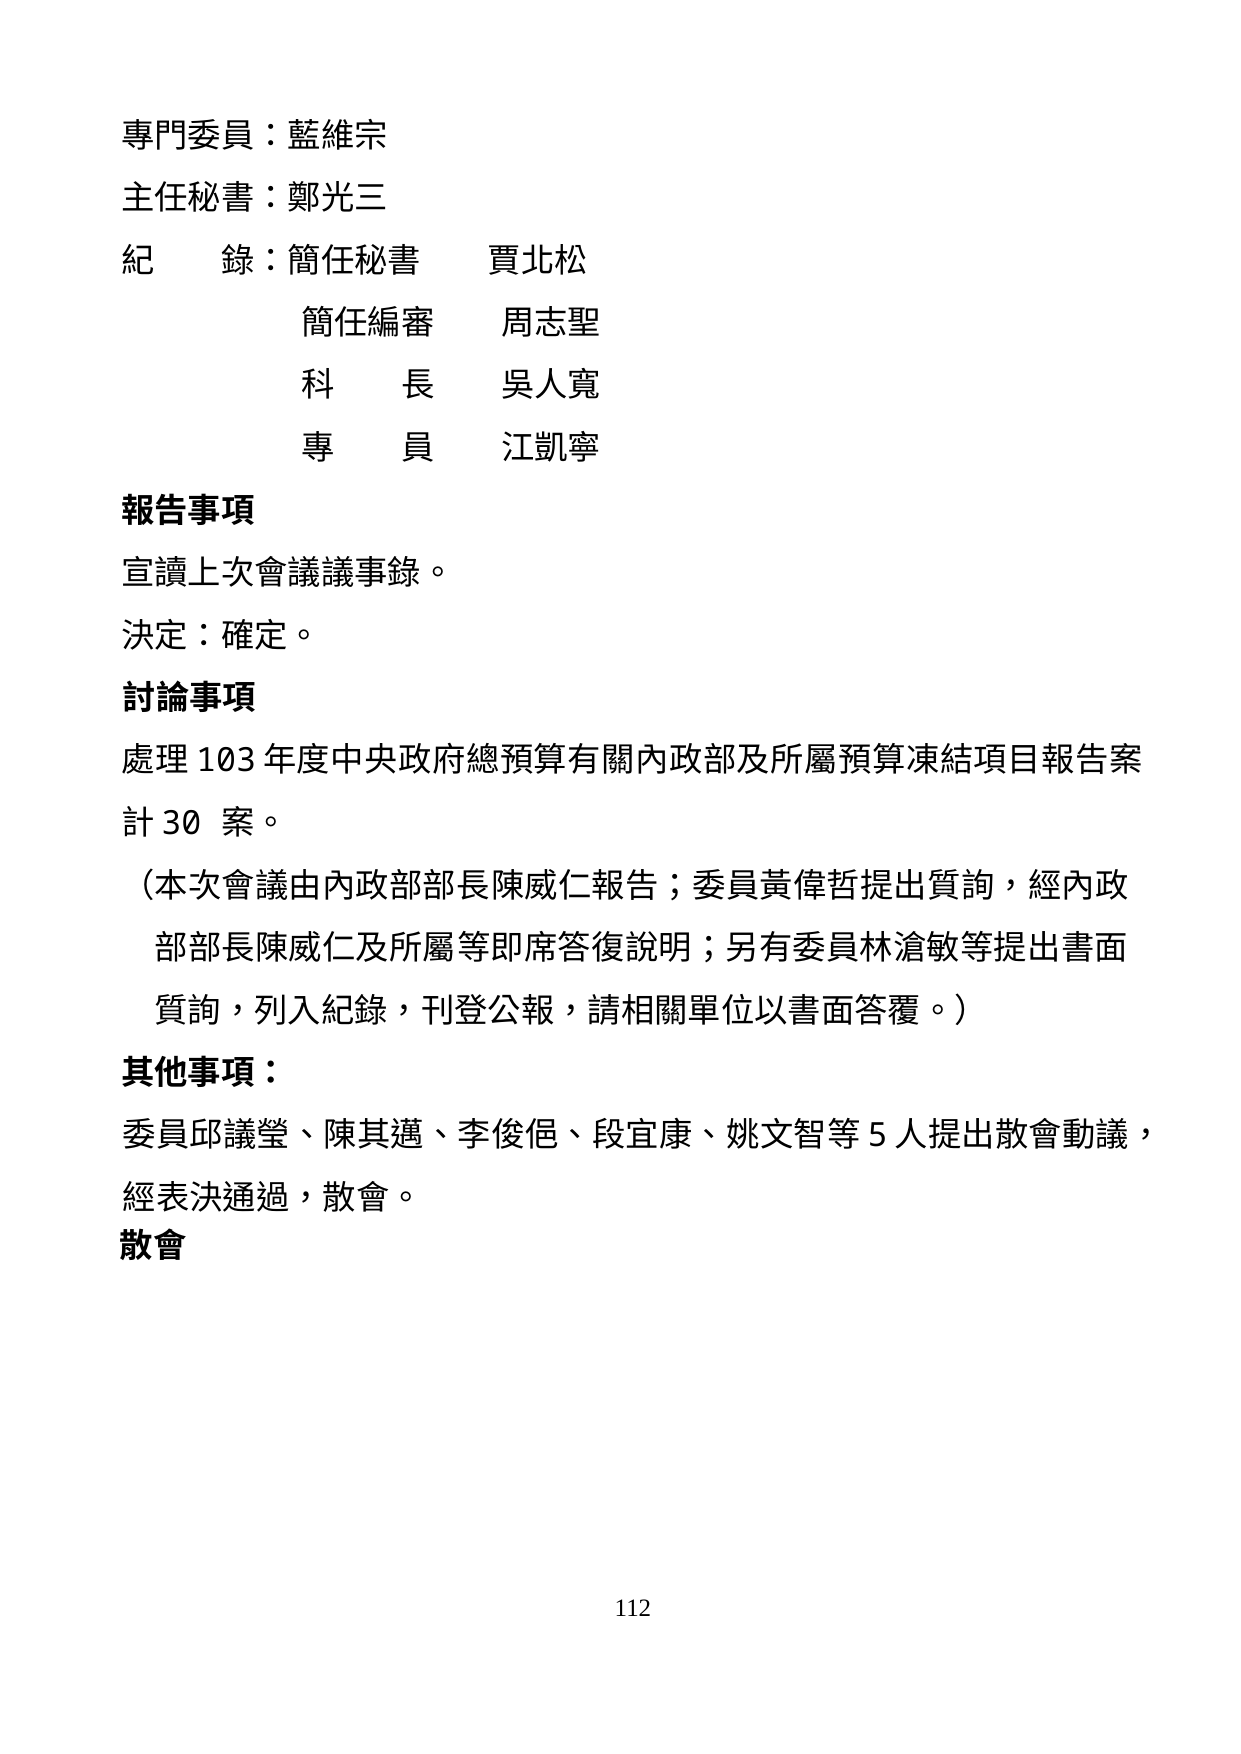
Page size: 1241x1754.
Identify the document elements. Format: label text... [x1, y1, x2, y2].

text 紀 錄：簡任秘書 賈北松 [121, 216, 1240, 278]
text （本次會議由內政部部長陳威仁報告；委員黃偉哲提出質詢，經內政部部長陳威仁及所屬等即席答復說明；另有委員林滄敏等提出書面質詢，列入紀錄，刊登公報，請相關單位以書面答覆。） [121, 841, 1129, 1028]
text 散會 [119, 1216, 1129, 1268]
text 簡任編審 周志聖 [121, 278, 1240, 341]
text 討論事項 [122, 653, 1144, 716]
text 處理103年度中央政府總預算有關內政部及所屬預算凍結項目報告案計30 案。 [121, 716, 1144, 841]
text 其他事項： [121, 1028, 1129, 1091]
text 科 長 吳人寬 [121, 341, 1240, 403]
text 決定：確定。 [121, 591, 1129, 653]
text 宣讀上次會議議事錄。 [121, 528, 1179, 591]
text 專門委員：藍維宗 [121, 91, 1240, 153]
text 委員邱議瑩、陳其邁、李俊俋、段宜康、姚文智等5人提出散會動議，經表決通過，散會。 [122, 1091, 1129, 1216]
text 報告事項 [121, 466, 1129, 528]
text 主任秘書：鄭光三 [121, 153, 1240, 216]
text 專 員 江凱寧 [121, 403, 1240, 466]
